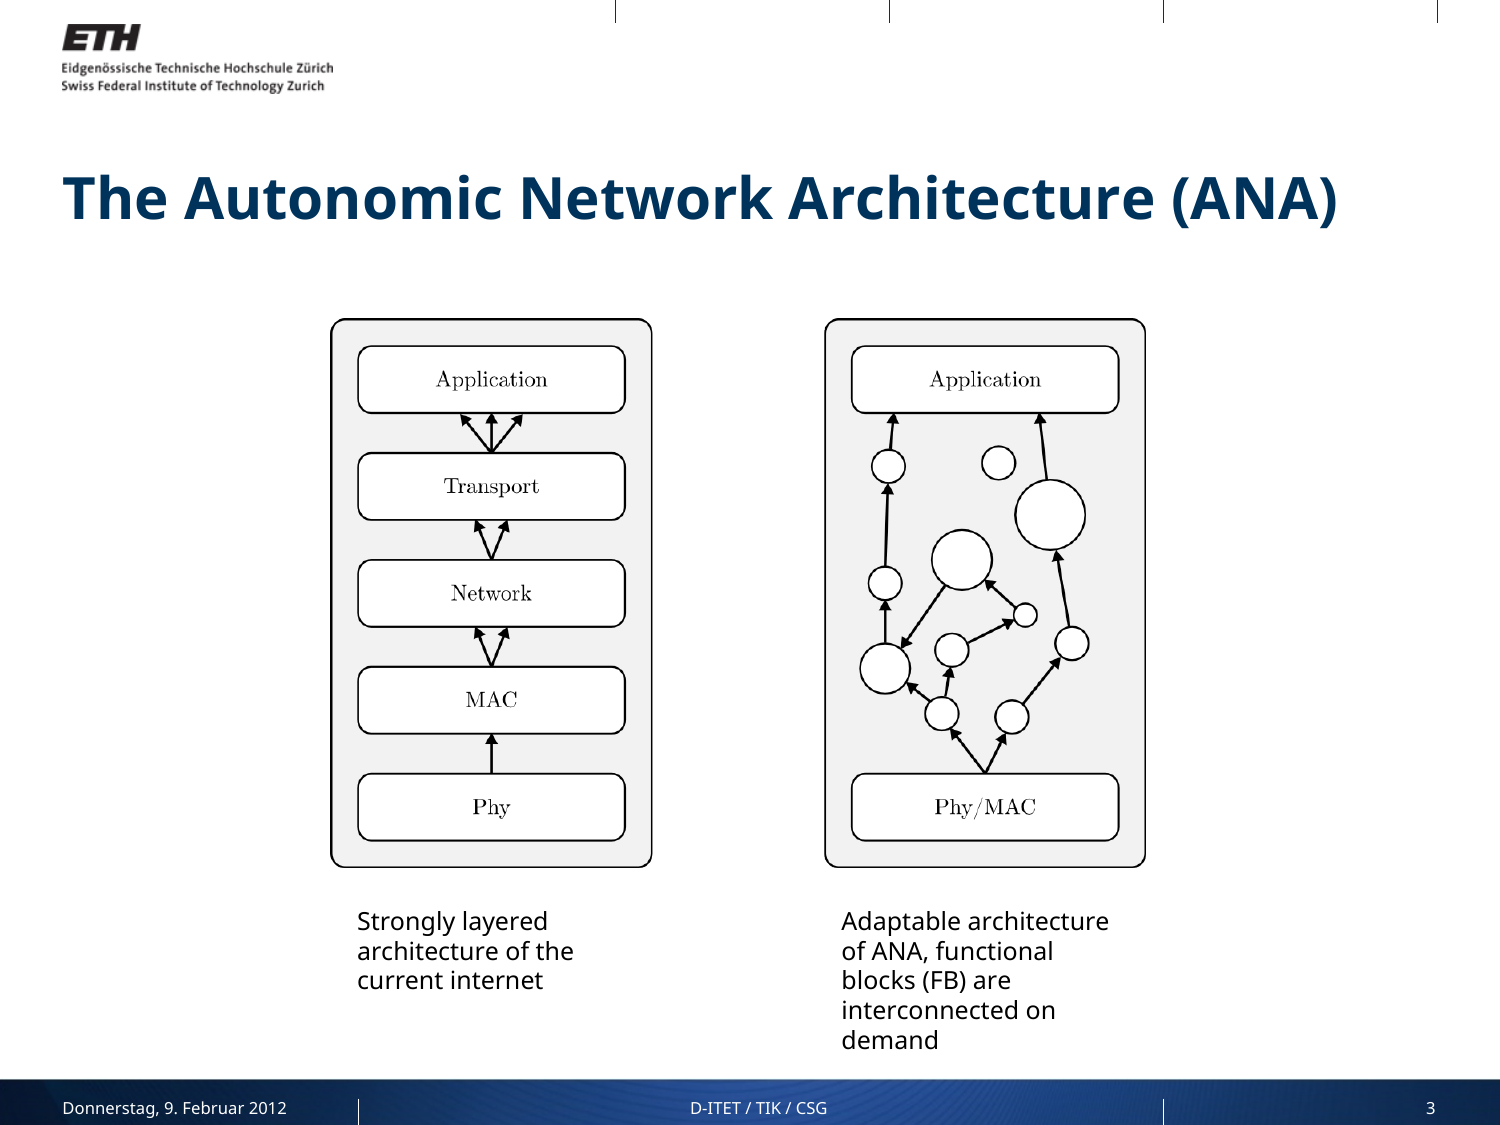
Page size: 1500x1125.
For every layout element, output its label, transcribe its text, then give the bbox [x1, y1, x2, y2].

picture [0, 1078, 1500, 1125]
title The Autonomic Network Architecture (ANA) [62, 157, 1438, 296]
picture [62, 24, 333, 94]
text_box Adaptable architecture of ANA, functional blocks (FB) are interconnected on demand [826, 897, 1135, 1063]
picture [330, 318, 1146, 868]
text_box Strongly layered architecture of the current internet [342, 897, 650, 1003]
